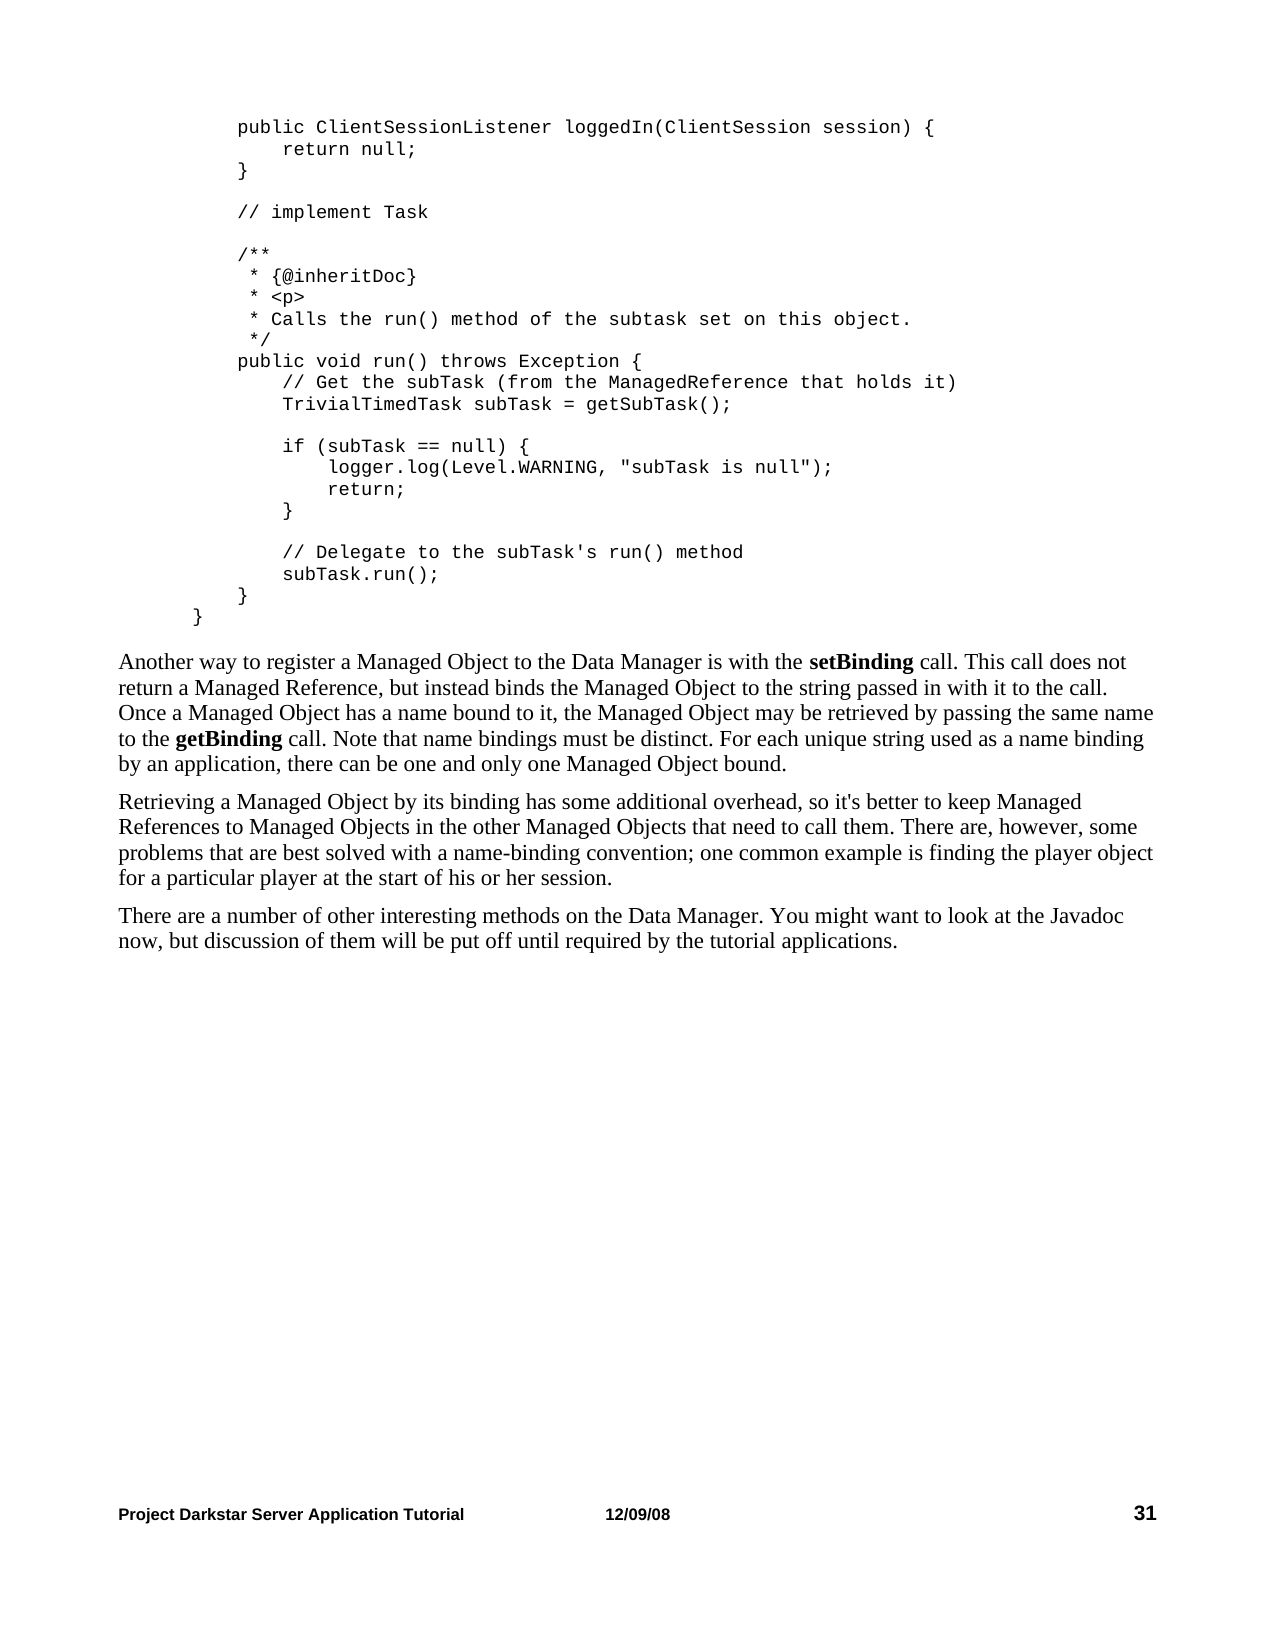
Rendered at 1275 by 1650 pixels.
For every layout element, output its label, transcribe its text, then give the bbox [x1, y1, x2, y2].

text return null; [192, 139, 1098, 161]
text // implement Task [192, 203, 1098, 224]
text /** [192, 246, 1098, 267]
text } [192, 607, 1098, 649]
text } [192, 161, 1098, 182]
text public void run() throws Exception { [192, 352, 1098, 373]
text * Calls the run() method of the subtask set on this object. [192, 309, 1098, 331]
text // Delegate to the subTask's run() method [192, 543, 1098, 564]
text */ [192, 331, 1098, 352]
text if (subTask == null) { [192, 437, 1098, 458]
text * {@inheritDoc} [192, 267, 1098, 288]
text * <p> [192, 288, 1098, 309]
text } [192, 501, 1098, 522]
text public ClientSessionListener loggedIn(ClientSession session) { [192, 118, 1098, 139]
text // Get the subTask (from the ManagedReference that holds it) [192, 373, 1098, 394]
text Another way to register a Managed Object to the Data Manager is with the setBinding call. This call does not return a Managed Reference, but instead binds the Managed Object to the string passed in with it to the call. Once a Managed Object has a name bound to it, the Managed Object may be retrieved by passing the same name to the getBinding call. Note that name bindings must be distinct. For each unique string used as a name binding by an application, there can be one and only one Managed Object bound. [118, 649, 1157, 776]
text There are a number of other interesting methods on the Data Manager. You might want to look at the Javadoc now, but discussion of them will be put off until required by the tutorial applications. [118, 903, 1157, 954]
text logger.log(Level.WARNING, "subTask is null"); [192, 458, 1098, 479]
text } [192, 586, 1098, 607]
text TrivialTimedTask subTask = getSubTask(); [192, 394, 1098, 416]
text Retrieving a Managed Object by its binding has some additional overhead, so it's better to keep Managed References to Managed Objects in the other Managed Objects that need to call them. There are, however, some problems that are best solved with a name-binding convention; one common example is finding the player object for a particular player at the start of his or her session. [118, 789, 1157, 891]
text subTask.run(); [192, 564, 1098, 586]
text return; [192, 479, 1098, 501]
